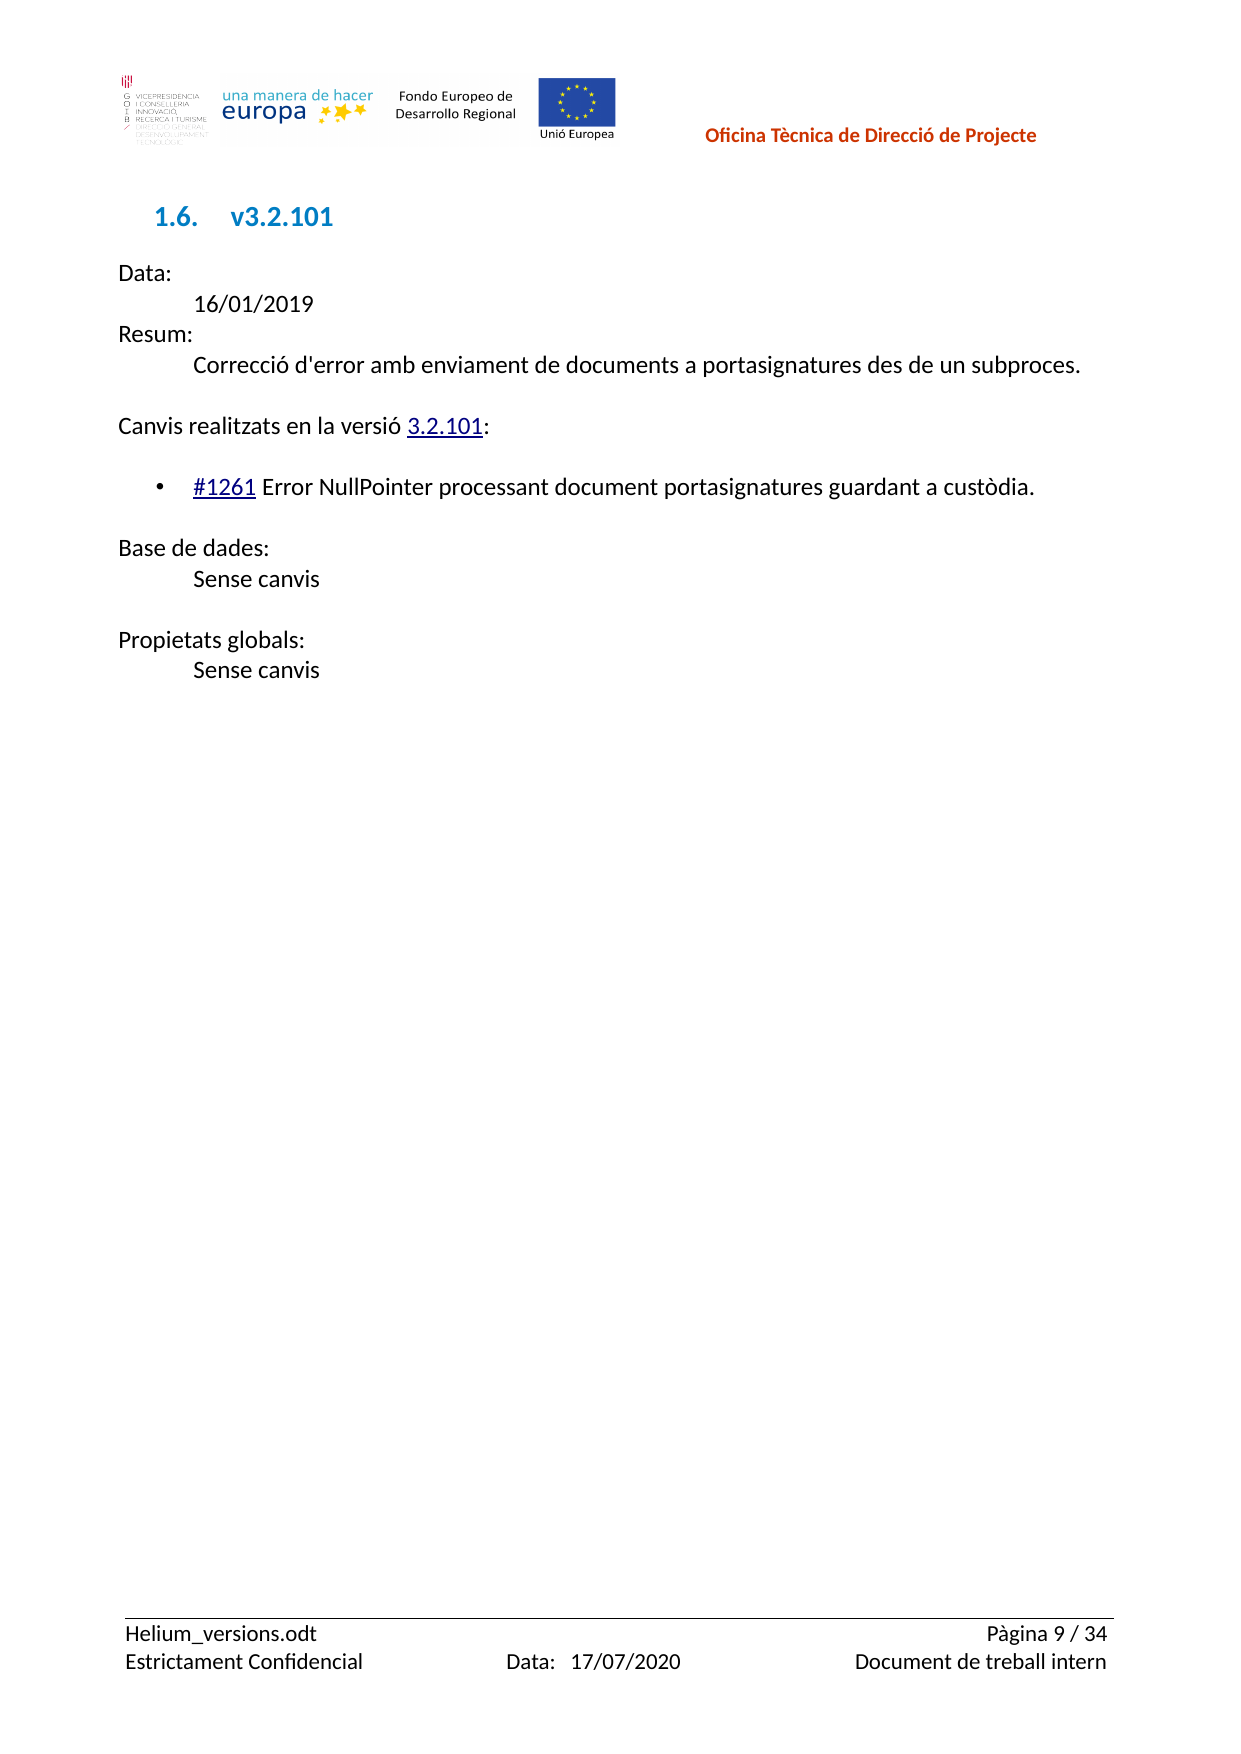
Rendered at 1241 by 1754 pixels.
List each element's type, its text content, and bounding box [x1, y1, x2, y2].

subtitle v3.2.101 [153, 198, 1122, 234]
picture [219, 73, 621, 147]
text Propietats globals: [118, 624, 1122, 654]
text Sense canvis [118, 563, 1122, 593]
text 16/01/2019 [118, 288, 1122, 319]
text Data: [118, 258, 1122, 288]
list #1261 Error NullPointer processant document portasignatures guardant a custòdia. [156, 471, 1122, 502]
text Correcció d'error amb enviament de documents a portasignatures des de un subproces. [118, 349, 1122, 380]
text Resum: [118, 319, 1122, 349]
text Canvis realitzats en la versió 3.2.101: [118, 410, 1122, 441]
text Base de dades: [118, 532, 1122, 563]
picture [118, 73, 213, 147]
text Sense canvis [118, 654, 1122, 685]
